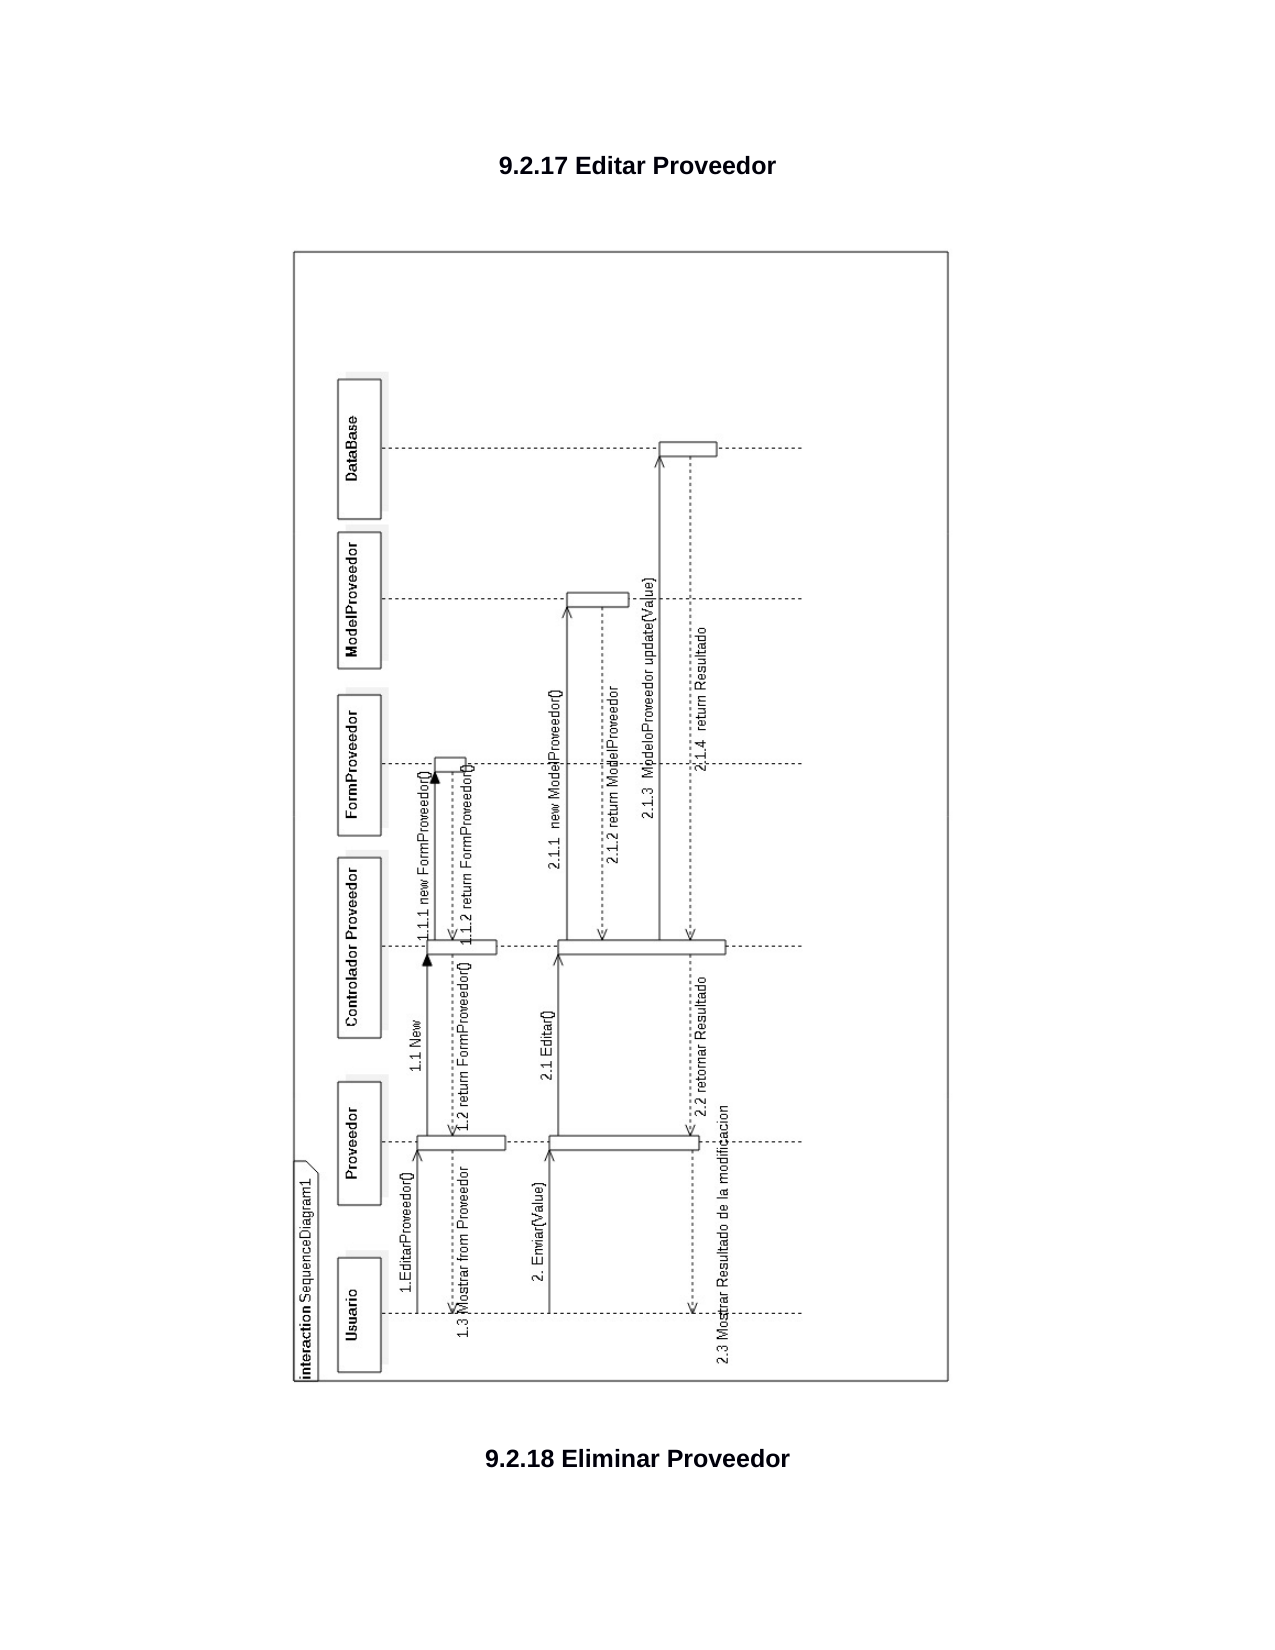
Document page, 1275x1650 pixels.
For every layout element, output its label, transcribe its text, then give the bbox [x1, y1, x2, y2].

picture [283, 208, 992, 1392]
text 9.2.18 Eliminar Proveedor [177, 1443, 1098, 1473]
text 9.2.17 Editar Proveedor [177, 151, 1098, 179]
